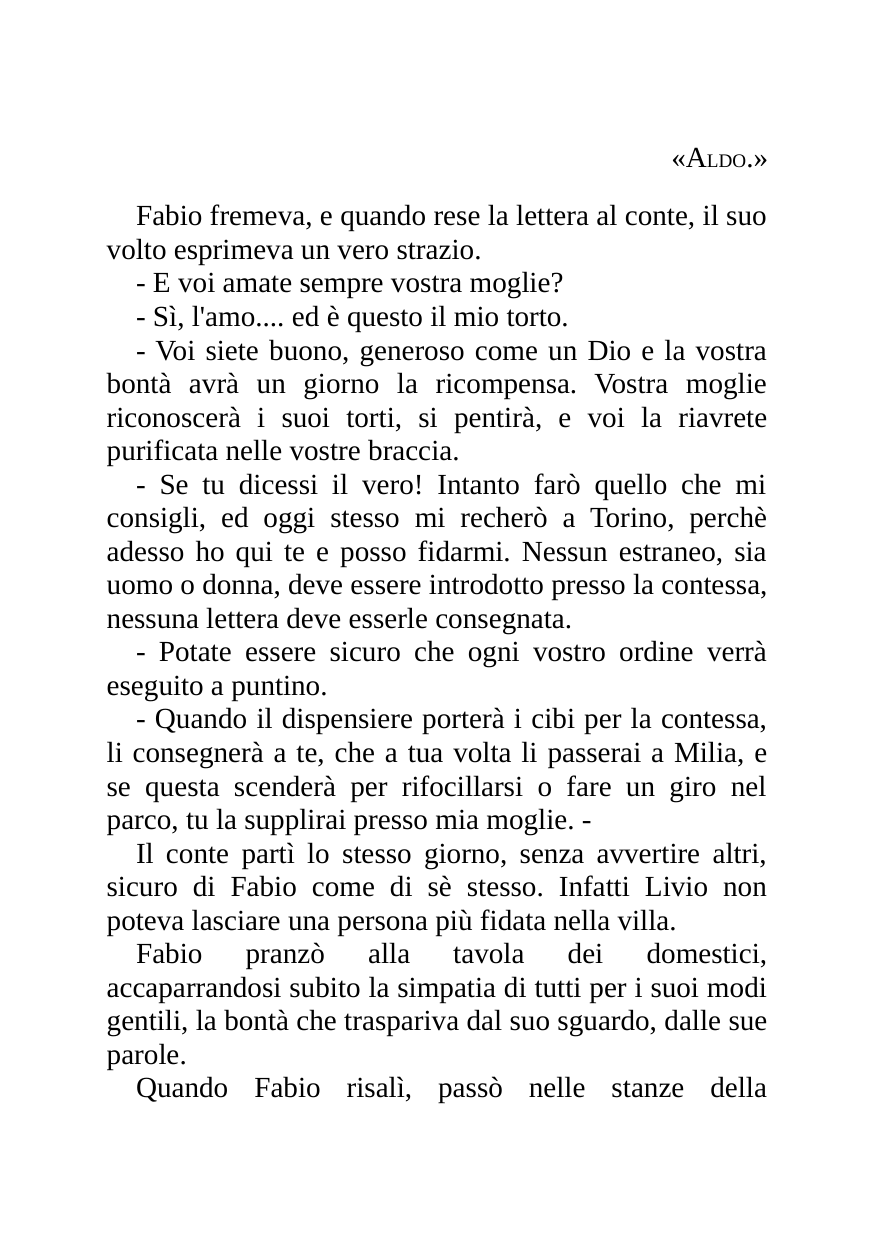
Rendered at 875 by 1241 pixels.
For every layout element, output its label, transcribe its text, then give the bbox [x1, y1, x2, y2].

text Il conte partì lo stesso giorno, senza avvertire altri, sicuro di Fabio come di sè stesso. Infatti Livio non poteva lasciare una persona più fidata nella villa. [106, 836, 768, 936]
text - Sì, l'amo.... ed è questo il mio torto. [106, 299, 768, 333]
text Fabio fremeva, e quando rese la lettera al conte, il suo volto esprimeva un vero strazio. [106, 198, 768, 266]
text - E voi amate sempre vostra moglie? [106, 266, 768, 299]
text - Potate essere sicuro che ogni vostro ordine verrà eseguito a puntino. [106, 634, 768, 702]
text - Se tu dicessi il vero! Intanto farò quello che mi consigli, ed oggi stesso mi recherò a Torino, perchè adesso ho qui te e posso fidarmi. Nessun estraneo, sia uomo o donna, deve essere introdotto presso la contessa, nessuna lettera deve esserle consegnata. [106, 467, 768, 634]
text Quando Fabio risalì, passò nelle stanze della [106, 1071, 768, 1104]
text «Aldo.» [106, 140, 768, 173]
text - Quando il dispensiere porterà i cibi per la contessa, li consegnerà a te, che a tua volta li passerai a Milia, e se questa scenderà per rifocillarsi o fare un giro nel parco, tu la supplirai presso mia moglie. - [106, 702, 768, 836]
text - Voi siete buono, generoso come un Dio e la vostra bontà avrà un giorno la ricompensa. Vostra moglie riconoscerà i suoi torti, si pentirà, e voi la riavrete purificata nelle vostre braccia. [106, 333, 768, 467]
text Fabio pranzò alla tavola dei domestici, accaparrandosi subito la simpatia di tutti per i suoi modi gentili, la bontà che traspariva dal suo sguardo, dalle sue parole. [106, 936, 768, 1071]
